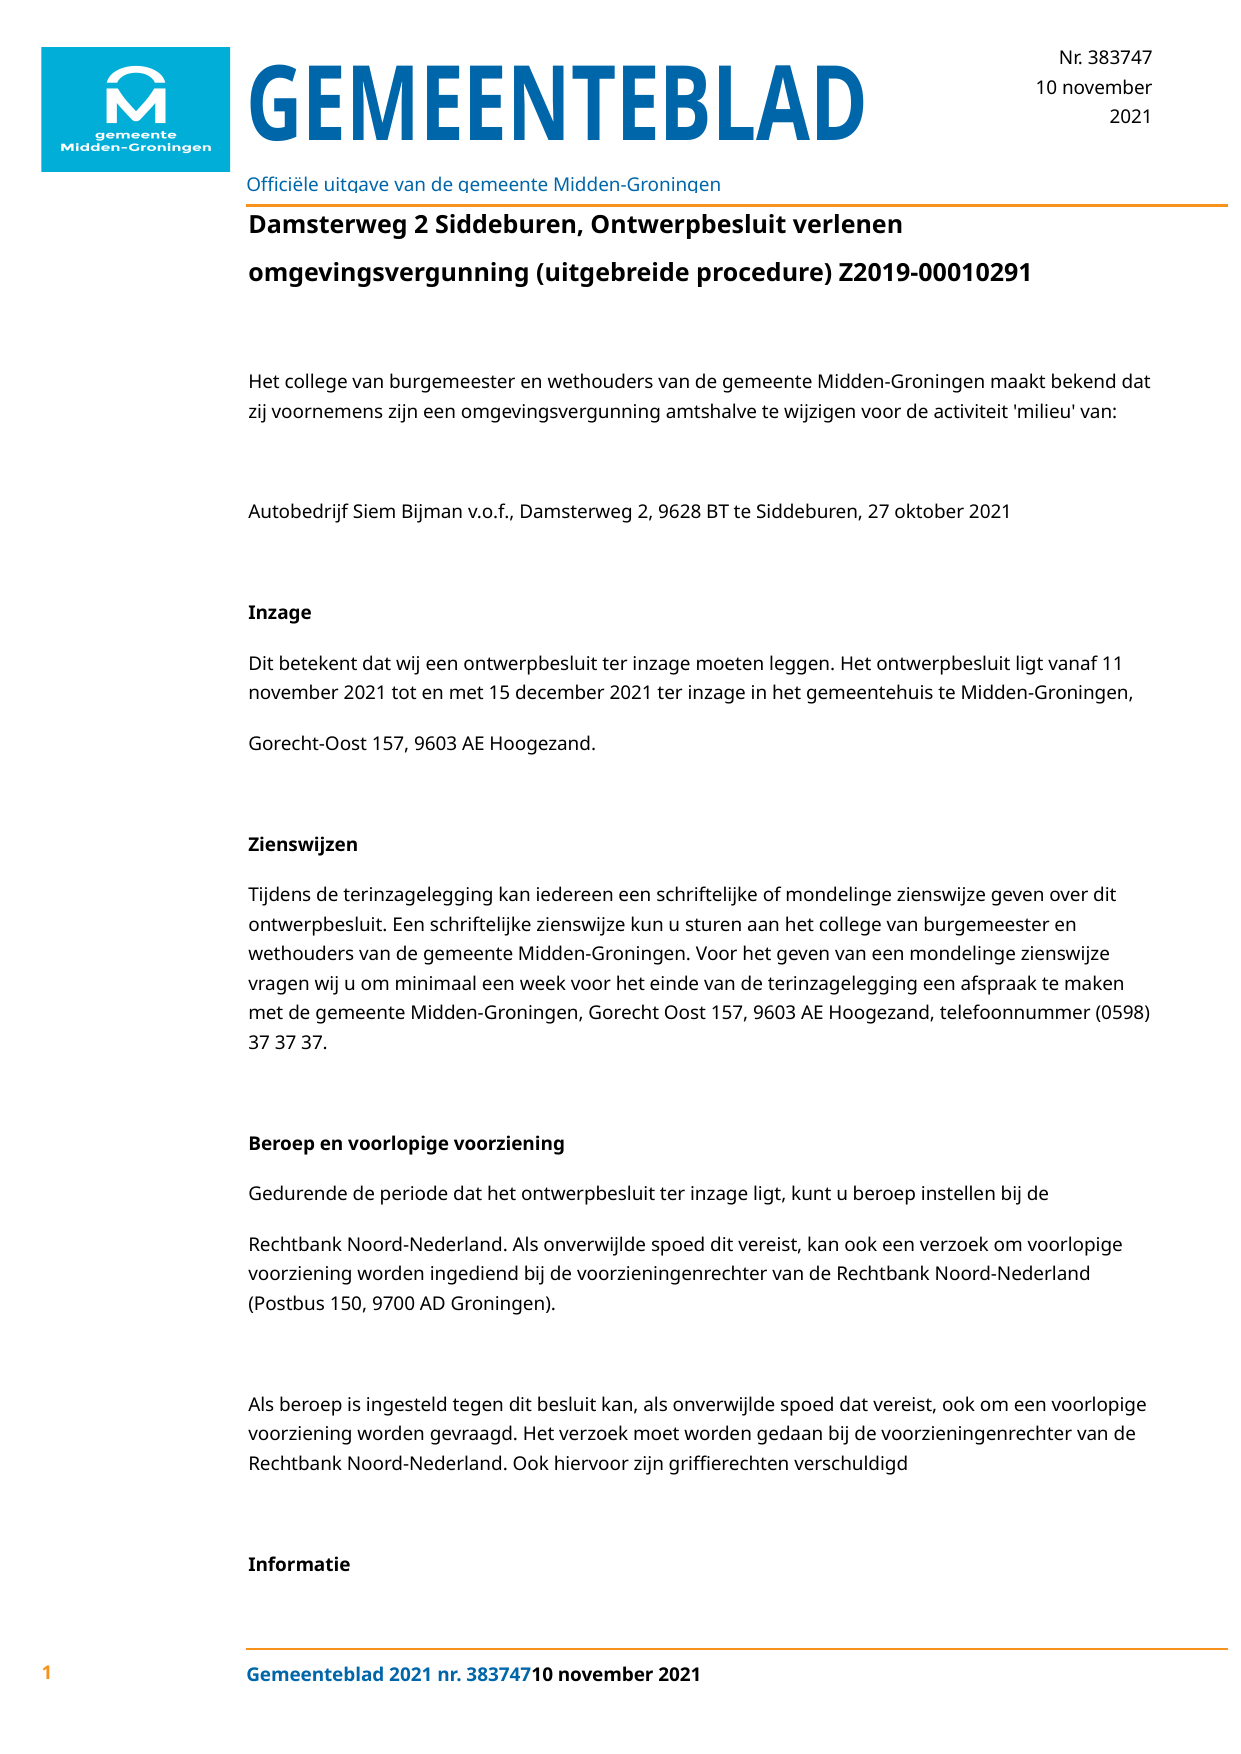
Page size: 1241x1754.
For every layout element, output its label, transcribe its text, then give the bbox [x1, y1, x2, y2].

text Damsterweg 2 Siddeburen, Ontwerpbesluit verlenen omgevingsvergunning (uitgebreide procedure) Z2019-00010291 [248, 207, 1152, 288]
picture [107, 89, 165, 122]
text Als beroep is ingesteld tegen dit besluit kan, als onverwijlde spoed dat vereist, ook om een voorlopige voorziening worden gevraagd. Het verzoek moet worden gedaan bij de voorzieningenrechter van de Rechtbank Noord-Nederland. Ook hiervoor zijn griffierechten verschuldigd [248, 1391, 1152, 1476]
text Informatie [248, 1551, 1152, 1577]
text Beroep en voorlopige voorziening [248, 1130, 1152, 1156]
text Rechtbank Noord-Nederland. Als onverwijlde spoed dit vereist, kan ook een verzoek om voorlopige voorziening worden ingediend bij de voorzieningenrechter van de Rechtbank Noord-Nederland (Postbus 150, 9700 AD Groningen). [248, 1231, 1152, 1316]
picture [184, 146, 190, 153]
text Gedurende de periode dat het ontwerpbesluit ter inzage ligt, kunt u beroep instellen bij de [248, 1180, 1152, 1206]
text Inzage [248, 599, 1152, 625]
text Tijdens de terinzagelegging kan iedereen een schriftelijke of mondelinge zienswijze geven over dit ontwerpbesluit. Een schriftelijke zienswijze kun u sturen aan het college van burgemeester en wethouders van de gemeente Midden-Groningen. Voor het geven van een mondelinge zienswijze vragen wij u om minimaal een week voor het einde van de terinzagelegging een afspraak te maken met de gemeente Midden-Groningen, Gorecht Oost 157, 9603 AE Hoogezand, telefoonnummer (0598) 37 37 37. [248, 881, 1152, 1055]
text Autobedrijf Siem Bijman v.o.f., Damsterweg 2, 9628 BT te Siddeburen, 27 oktober 2021 [248, 499, 1152, 524]
text Dit betekent dat wij een ontwerpbesluit ter inzage moeten leggen. Het ontwerpbesluit ligt vanaf 11 november 2021 tot en met 15 december 2021 ter inzage in het gemeentehuis te Midden-Groningen, [248, 650, 1152, 705]
text Gorecht-Oost 157, 9603 AE Hoogezand. [248, 730, 1152, 756]
text Het college van burgemeester en wethouders van de gemeente Midden-Groningen maakt bekend dat zij voornemens zijn een omgevingsvergunning amtshalve te wijzigen voor de activiteit 'milieu' van: [248, 368, 1152, 424]
text Zienswijzen [248, 831, 1152, 857]
picture [108, 66, 164, 82]
